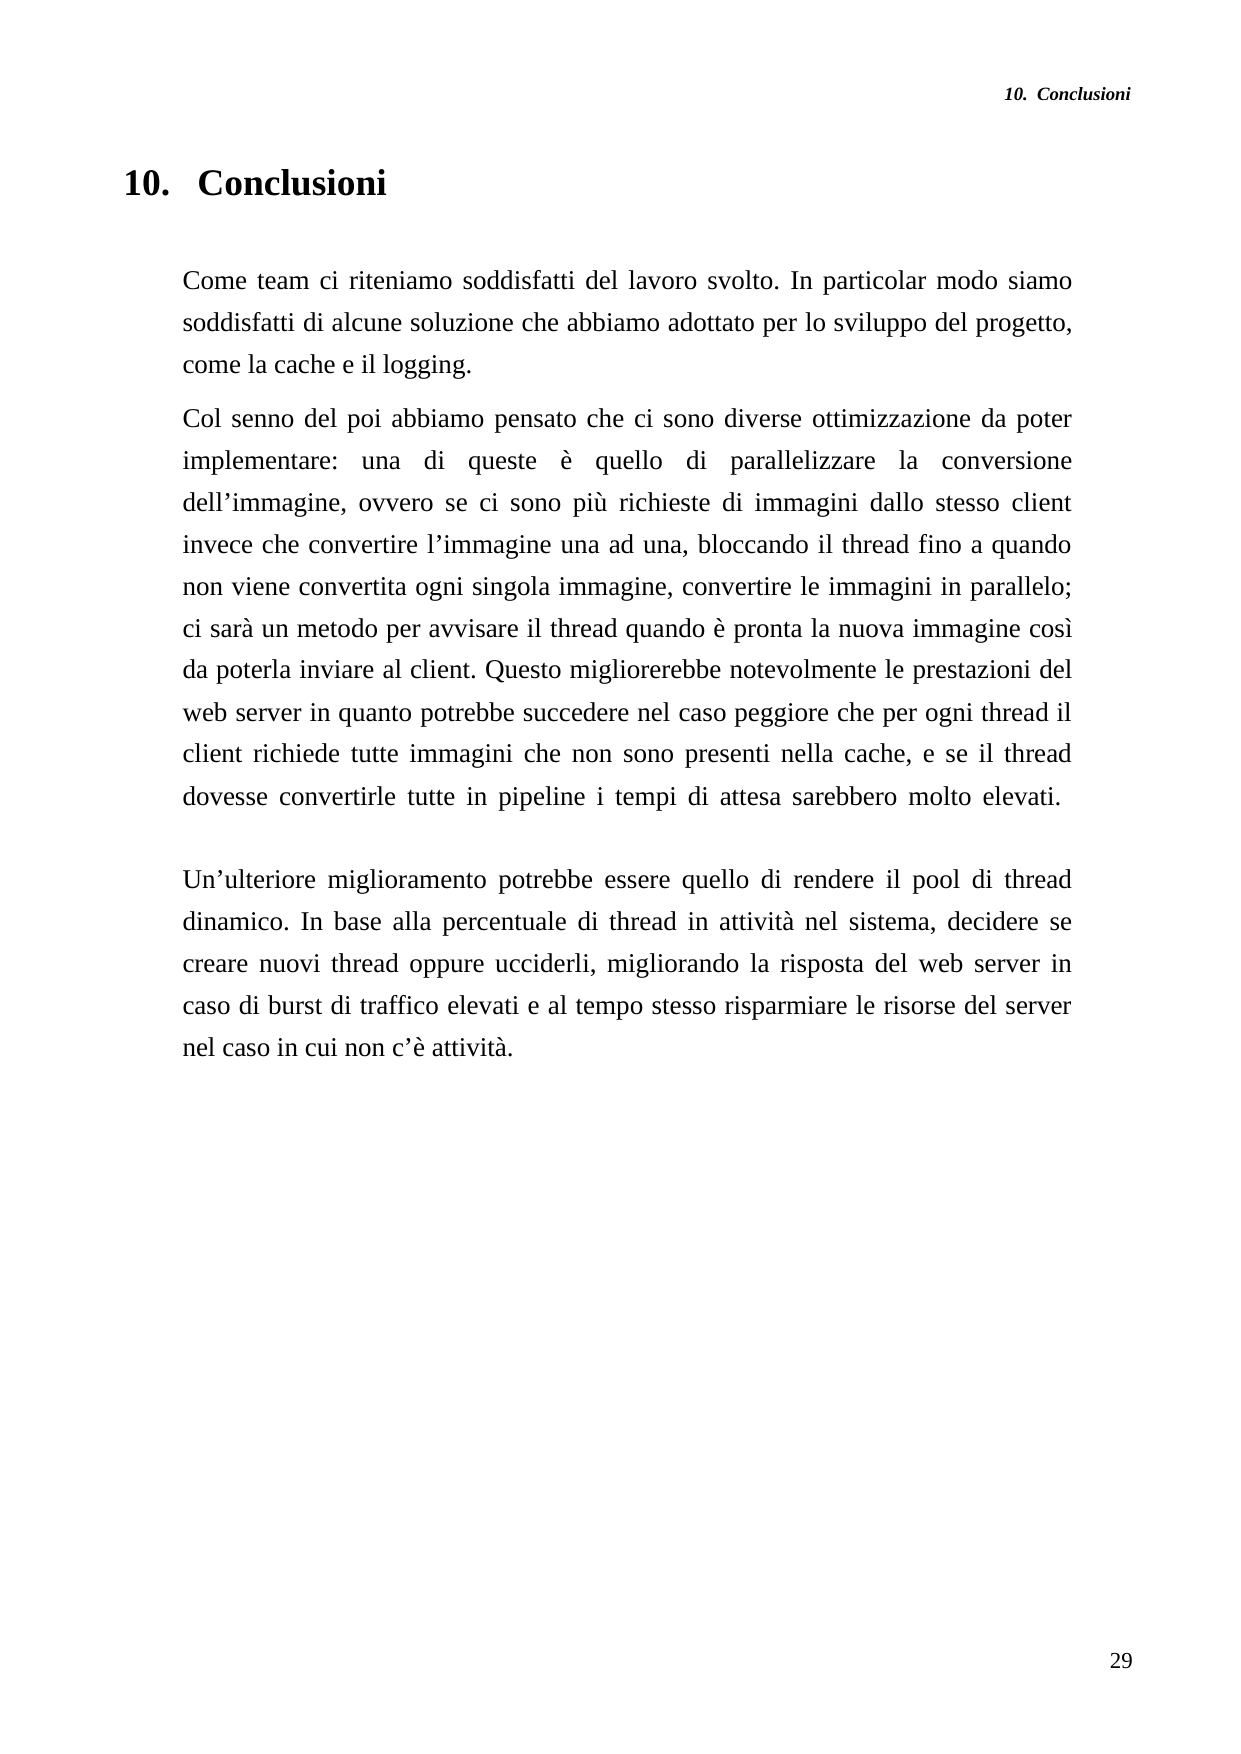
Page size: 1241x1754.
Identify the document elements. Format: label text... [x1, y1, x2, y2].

text Col senno del poi abbiamo pensato che ci sono diverse ottimizzazione da poter implementare: una di queste è quello di parallelizzare la conversione dell’immagine, ovvero se ci sono più richieste di immagini dallo stesso client invece che convertire l’immagine una ad una, bloccando il thread fino a quando non viene convertita ogni singola immagine, convertire le immagini in parallelo; ci sarà un metodo per avvisare il thread quando è pronta la nuova immagine così da poterla inviare al client. Questo migliorerebbe notevolmente le prestazioni del web server in quanto potrebbe succedere nel caso peggiore che per ogni thread il client richiede tutte immagini che non sono presenti nella cache, e se il thread dovesse convertirle tutte in pipeline i tempi di attesa sarebbero molto elevati. Un’ulteriore miglioramento potrebbe essere quello di rendere il pool di thread dinamico. In base alla percentuale di thread in attività nel sistema, decidere se creare nuovi thread oppure ucciderli, migliorando la risposta del web server in caso di burst di traffico elevati e al tempo stesso risparmiare le risorse del server nel caso in cui non c’è attività. [182, 402, 1073, 1063]
text Come team ci riteniamo soddisfatti del lavoro svolto. In particolar modo siamo soddisfatti di alcune soluzione che abbiamo adottato per lo sviluppo del progetto, come la cache e il logging. [182, 222, 1073, 379]
subtitle Conclusioni [123, 160, 1132, 203]
